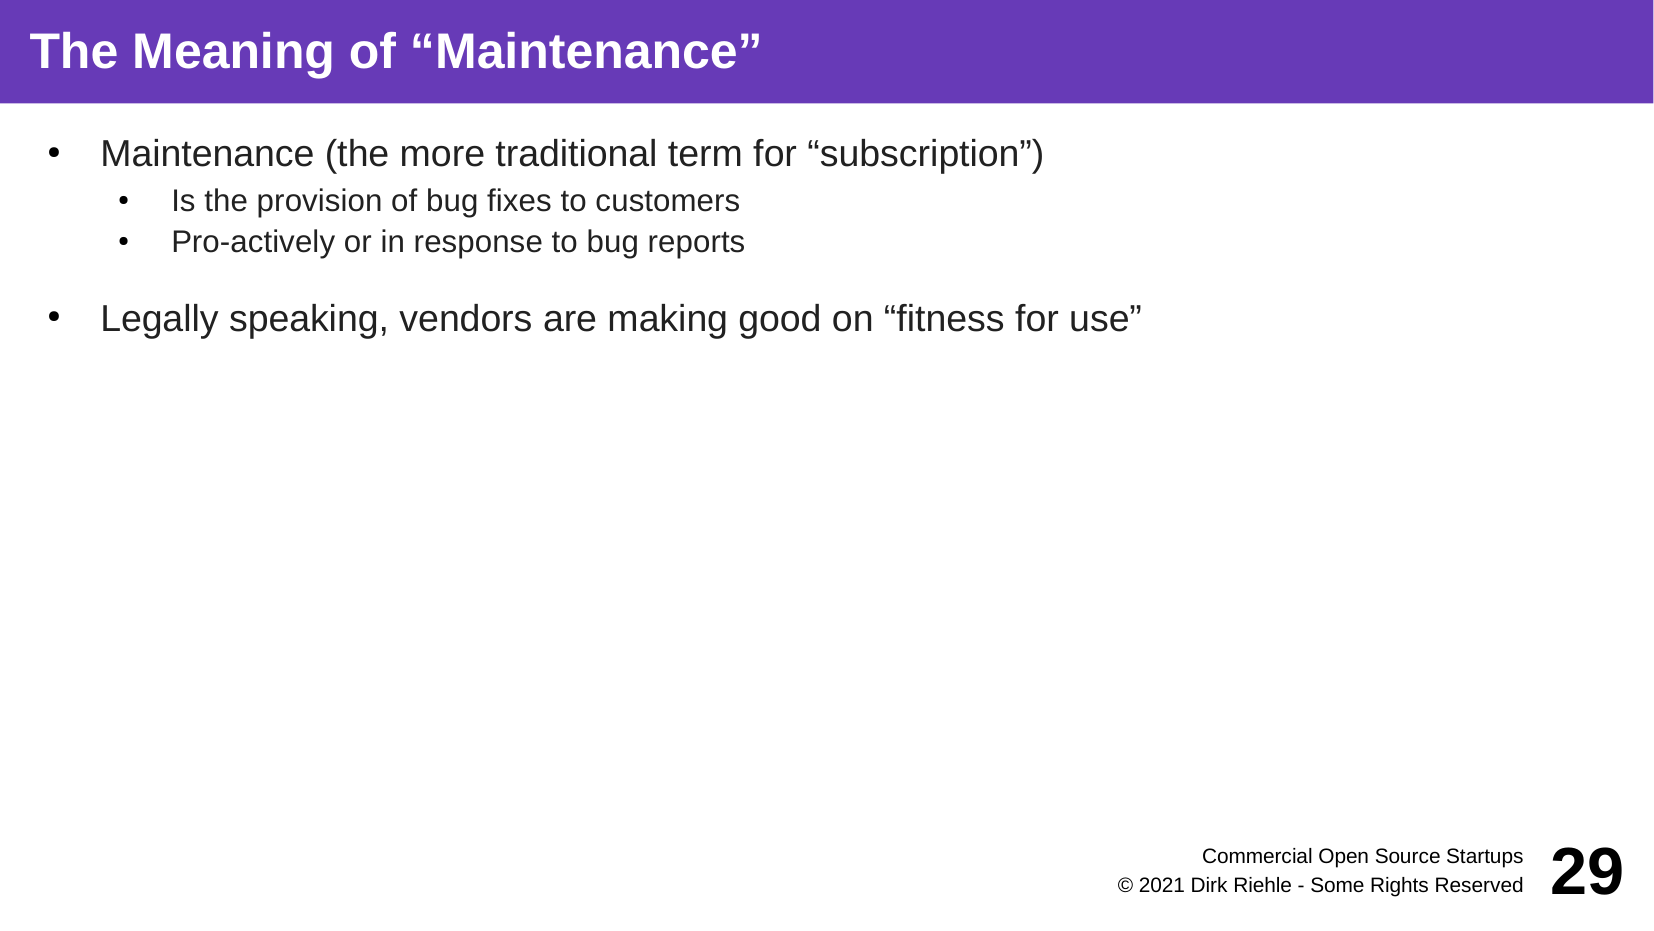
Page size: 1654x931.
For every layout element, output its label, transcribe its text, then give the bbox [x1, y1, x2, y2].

title The Meaning of “Maintenance” [0, 0, 1654, 104]
list Maintenance (the more traditional term for “subscription”) Is the provision of bug fixes to customers Pro-actively or in response to bug reports Legally speaking, vendors are making good on “fitness for use” [29, 132, 1625, 813]
